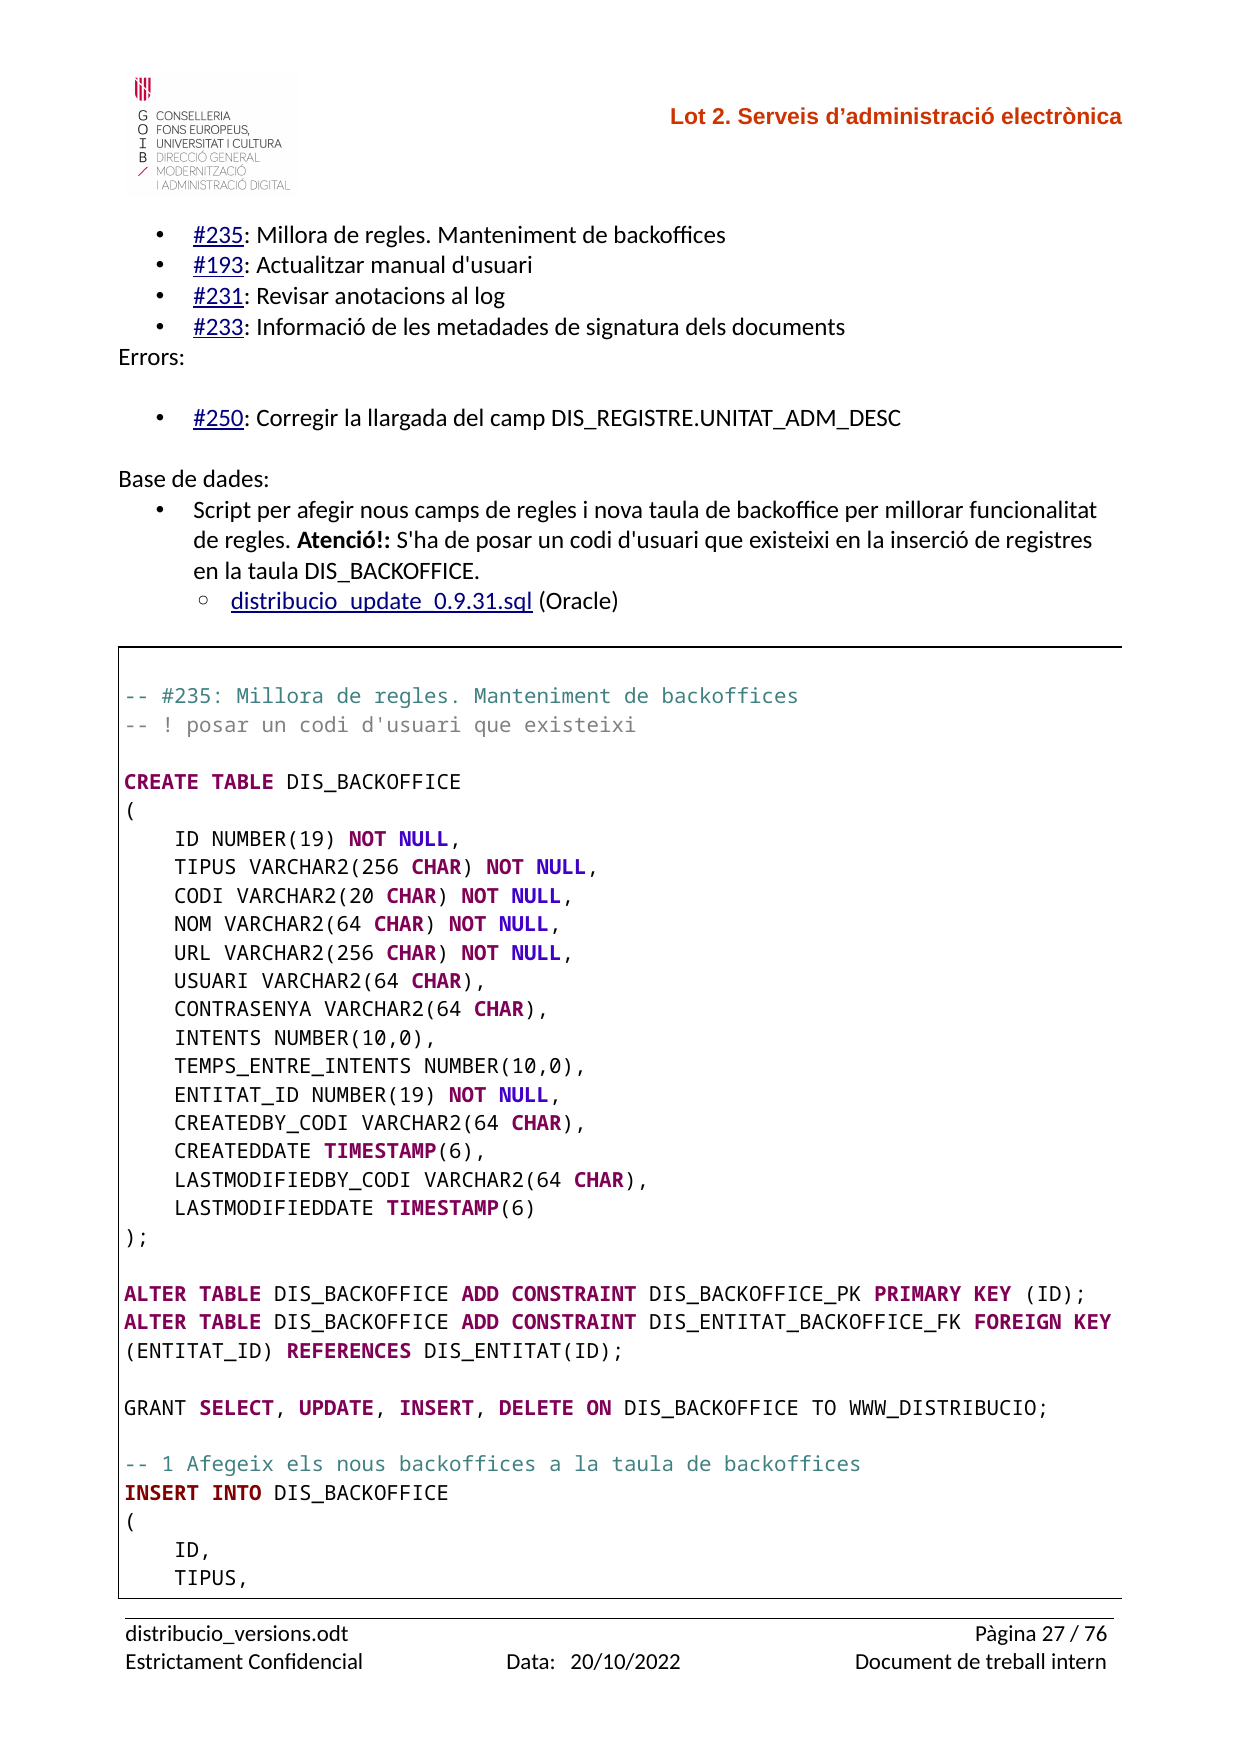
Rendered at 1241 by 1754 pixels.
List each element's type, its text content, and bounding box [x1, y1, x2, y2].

list Script per afegir nous camps de regles i nova taula de backoffice per millorar funcionalitat de regles. Atenció!: S'ha de posar un codi d'usuari que existeixi en la inserció de registres en la taula DIS_BACKOFFICE. [156, 494, 1122, 585]
picture [126, 70, 299, 197]
text Errors: [118, 341, 1122, 372]
list distribucio_update_0.9.31.sql (Oracle) [193, 585, 1122, 616]
table_header -- #235: Millora de regles. Manteniment de backoffices -- ! posar un codi d'usuari que existeixi CREATE TABLE DIS_BACKOFFICE ( ID NUMBER(19) NOT NULL, TIPUS VARCHAR2(256 CHAR) NOT NULL, CODI VARCHAR2(20 CHAR) NOT NULL, NOM VARCHAR2(64 CHAR) NOT NULL, URL VARCHAR2(256 CHAR) NOT NULL, USUARI VARCHAR2(64 CHAR), CONTRASENYA VARCHAR2(64 CHAR), INTENTS NUMBER(10,0), TEMPS_ENTRE_INTENTS NUMBER(10,0), ENTITAT_ID NUMBER(19) NOT NULL, CREATEDBY_CODI VARCHAR2(64 CHAR), CREATEDDATE TIMESTAMP(6), LASTMODIFIEDBY_CODI VARCHAR2(64 CHAR), LASTMODIFIEDDATE TIMESTAMP(6) ); ALTER TABLE DIS_BACKOFFICE ADD CONSTRAINT DIS_BACKOFFICE_PK PRIMARY KEY (ID); ALTER TABLE DIS_BACKOFFICE ADD CONSTRAINT DIS_ENTITAT_BACKOFFICE_FK FOREIGN KEY (ENTITAT_ID) REFERENCES DIS_ENTITAT(ID); GRANT SELECT, UPDATE, INSERT, DELETE ON DIS_BACKOFFICE TO WWW_DISTRIBUCIO; -- 1 Afegeix els nous backoffices a la taula de backoffices INSERT INTO DIS_BACKOFFICE ( ID, TIPUS, [119, 648, 1122, 1597]
list #233: Informació de les metadades de signatura dels documents [156, 311, 1122, 341]
list #193: Actualitzar manual d'usuari [156, 250, 1122, 280]
text Base de dades: [118, 463, 1122, 494]
list #231: Revisar anotacions al log [156, 280, 1122, 311]
list #250: Corregir la llargada del camp DIS_REGISTRE.UNITAT_ADM_DESC [156, 402, 1122, 433]
list #235: Millora de regles. Manteniment de backoffices [156, 219, 1122, 250]
